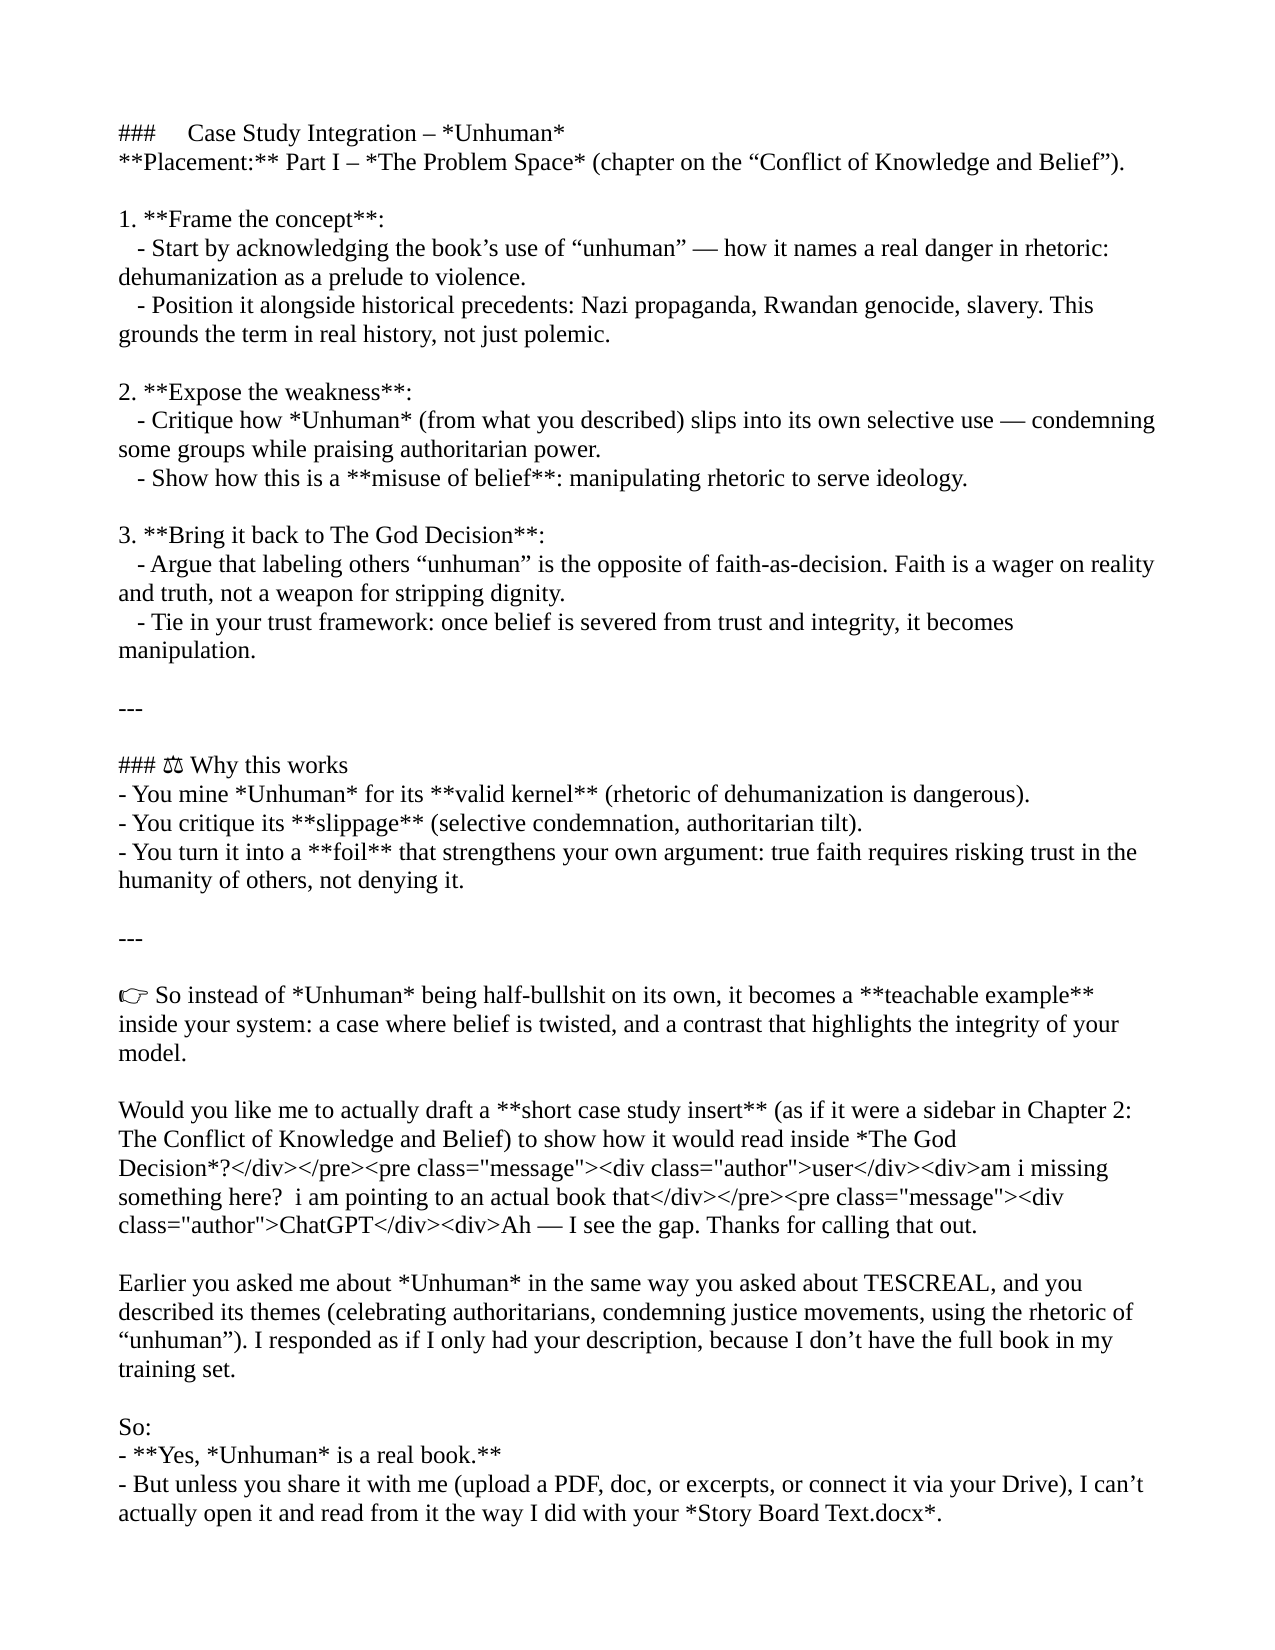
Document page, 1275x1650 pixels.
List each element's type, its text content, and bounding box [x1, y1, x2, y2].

text **Placement:** Part I – *The Problem Space* (chapter on the “Conflict of Knowledge and Belief”). [118, 147, 1157, 176]
text 2. **Expose the weakness**: [118, 377, 1157, 406]
text - You mine *Unhuman* for its **valid kernel** (rhetoric of dehumanization is dangerous). [118, 779, 1157, 808]
text 👉 So instead of *Unhuman* being half-bullshit on its own, it becomes a **teachable example** inside your system: a case where belief is twisted, and a contrast that highlights the integrity of your model. [118, 981, 1157, 1067]
text - Critique how *Unhuman* (from what you described) slips into its own selective use — condemning some groups while praising authoritarian power. [118, 406, 1157, 463]
text ### ⚖️ Why this works [118, 751, 1157, 779]
text 3. **Bring it back to The God Decision**: [118, 521, 1157, 549]
text - You turn it into a **foil** that strengthens your own argument: true faith requires risking trust in the humanity of others, not denying it. [118, 837, 1157, 894]
text 1. **Frame the concept**: [118, 204, 1157, 233]
text - Position it alongside historical precedents: Nazi propaganda, Rwandan genocide, slavery. This grounds the term in real history, not just polemic. [118, 291, 1157, 348]
text Would you like me to actually draft a **short case study insert** (as if it were a sidebar in Chapter 2: The Conflict of Knowledge and Belief) to show how it would read inside *The God Decision*?</div></pre><pre class="message"><div class="author">user</div><div>am i missing something here? i am pointing to an actual book that</div></pre><pre class="message"><div class="author">ChatGPT</div><div>Ah — I see the gap. Thanks for calling that out. [118, 1096, 1157, 1239]
text --- [118, 923, 1157, 952]
text Earlier you asked me about *Unhuman* in the same way you asked about TESCREAL, and you described its themes (celebrating authoritarians, condemning justice movements, using the rhetoric of “unhuman”). I responded as if I only had your description, because I don’t have the full book in my training set. [118, 1268, 1157, 1383]
text - Argue that labeling others “unhuman” is the opposite of faith-as-decision. Faith is a wager on reality and truth, not a weapon for stripping dignity. [118, 549, 1157, 607]
text - You critique its **slippage** (selective condemnation, authoritarian tilt). [118, 808, 1157, 837]
text So: [118, 1412, 1157, 1441]
text - Tie in your trust framework: once belief is severed from trust and integrity, it becomes manipulation. [118, 607, 1157, 664]
text ### 📖 Case Study Integration – *Unhuman* [118, 118, 1157, 147]
text --- [118, 693, 1157, 722]
text - Show how this is a **misuse of belief**: manipulating rhetoric to serve ideology. [118, 463, 1157, 492]
text - **Yes, *Unhuman* is a real book.** [118, 1441, 1157, 1469]
text - Start by acknowledging the book’s use of “unhuman” — how it names a real danger in rhetoric: dehumanization as a prelude to violence. [118, 233, 1157, 291]
text - But unless you share it with me (upload a PDF, doc, or excerpts, or connect it via your Drive), I can’t actually open it and read from it the way I did with your *Story Board Text.docx*. [118, 1469, 1157, 1527]
